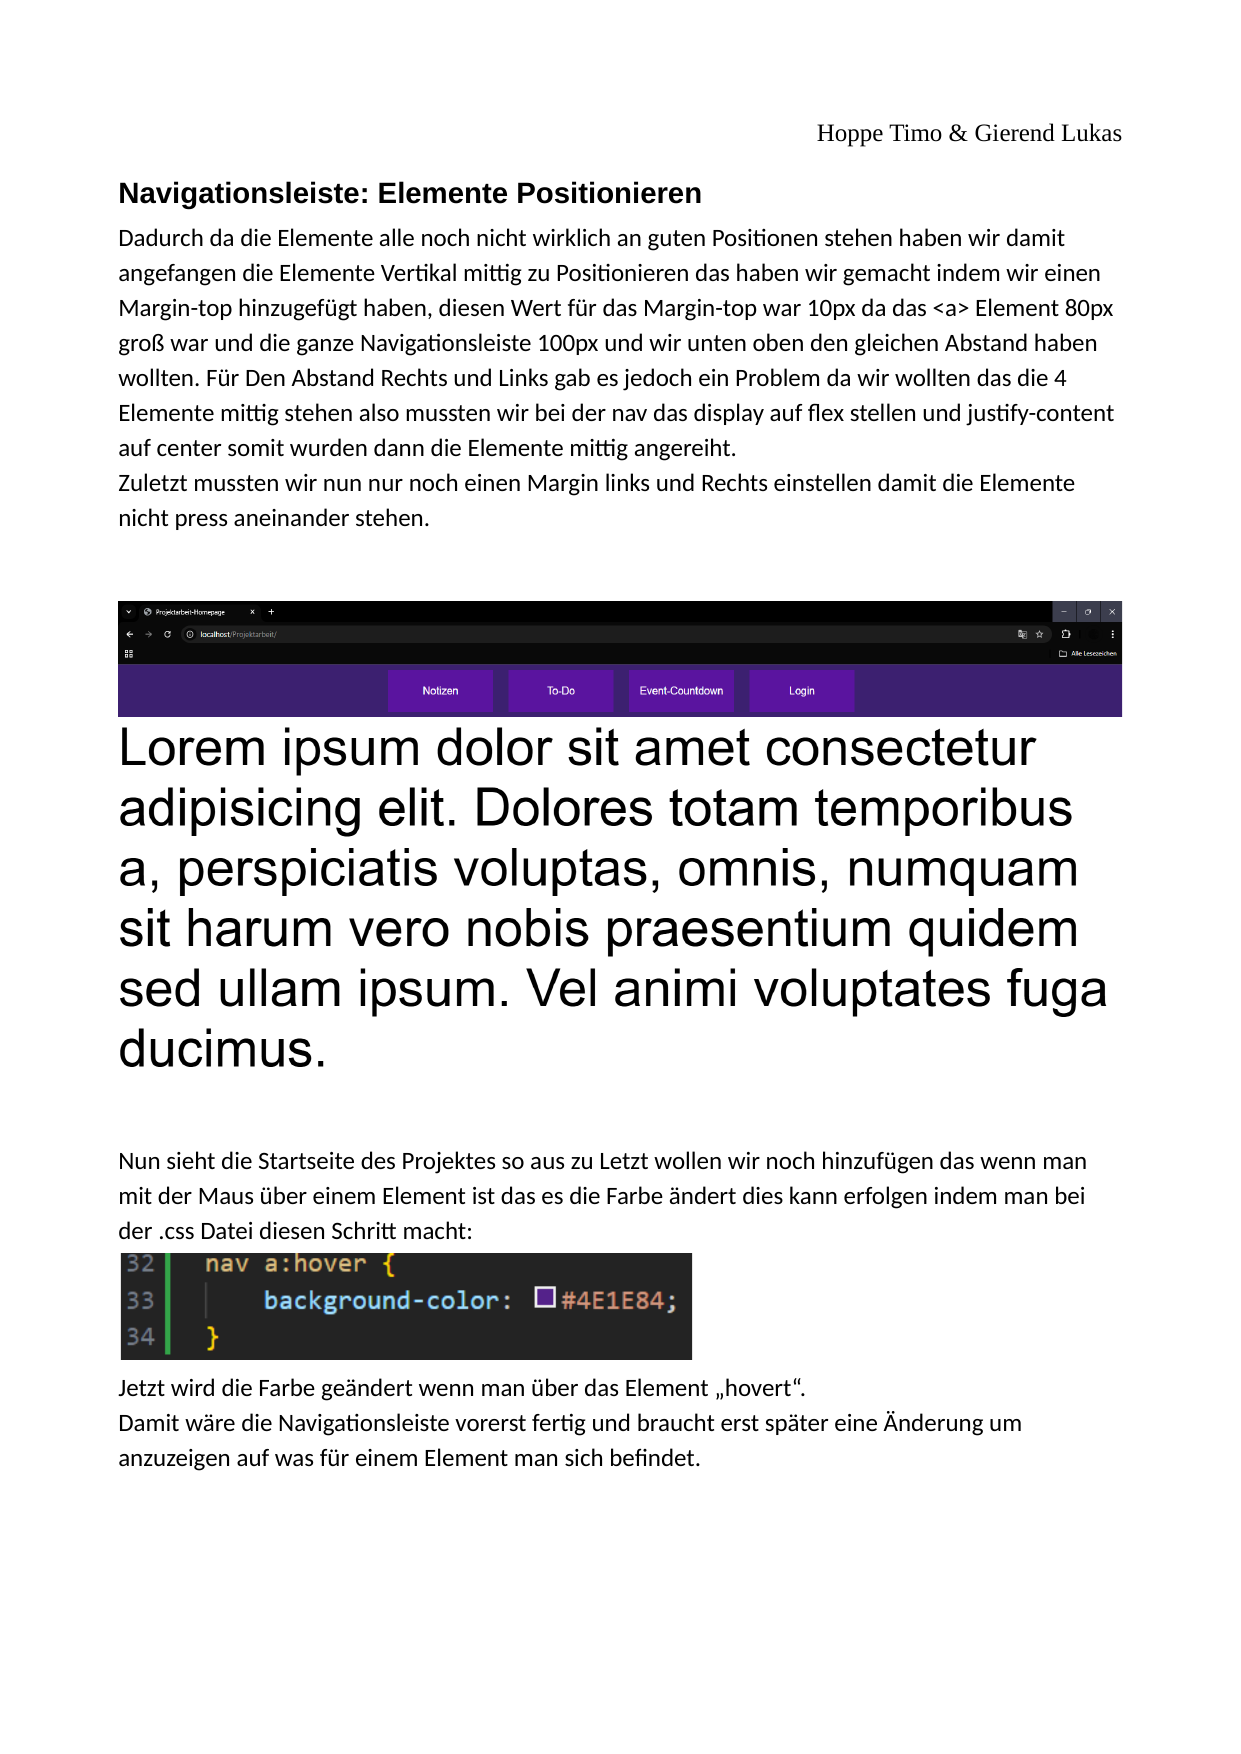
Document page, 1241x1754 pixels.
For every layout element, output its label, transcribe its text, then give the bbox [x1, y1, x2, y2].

text Nun sieht die Startseite des Projektes so aus zu Letzt wollen wir noch hinzufügen das wenn man mit der Maus über einem Element ist das es die Farbe ändert dies kann erfolgen indem man bei der .css Datei diesen Schritt macht: Jetzt wird die Farbe geändert wenn man über das Element „hovert“. Damit wäre die Navigationsleiste vorerst fertig und braucht erst später eine Änderung um anzuzeigen auf was für einem Element man sich befindet. [118, 1141, 1122, 1473]
text Dadurch da die Elemente alle noch nicht wirklich an guten Positionen stehen haben wir damit angefangen die Elemente Vertikal mittig zu Positionieren das haben wir gemacht indem wir einen Margin-top hinzugefügt haben, diesen Wert für das Margin-top war 10px da das <a> Element 80px groß war und die ganze Navigationsleiste 100px und wir unten oben den gleichen Abstand haben wollten. Für Den Abstand Rechts und Links gab es jedoch ein Problem da wir wollten das die 4 Elemente mittig stehen also mussten wir bei der nav das display auf flex stellen und justify-content auf center somit wurden dann die Elemente mittig angereiht. Zuletzt mussten wir nun nur noch einen Margin links und Rechts einstellen damit die Elemente nicht press aneinander stehen. [118, 223, 1122, 533]
picture [118, 601, 1123, 1141]
subtitle Navigationsleiste: Elemente Positionieren [118, 176, 1122, 210]
picture [120, 1253, 693, 1360]
